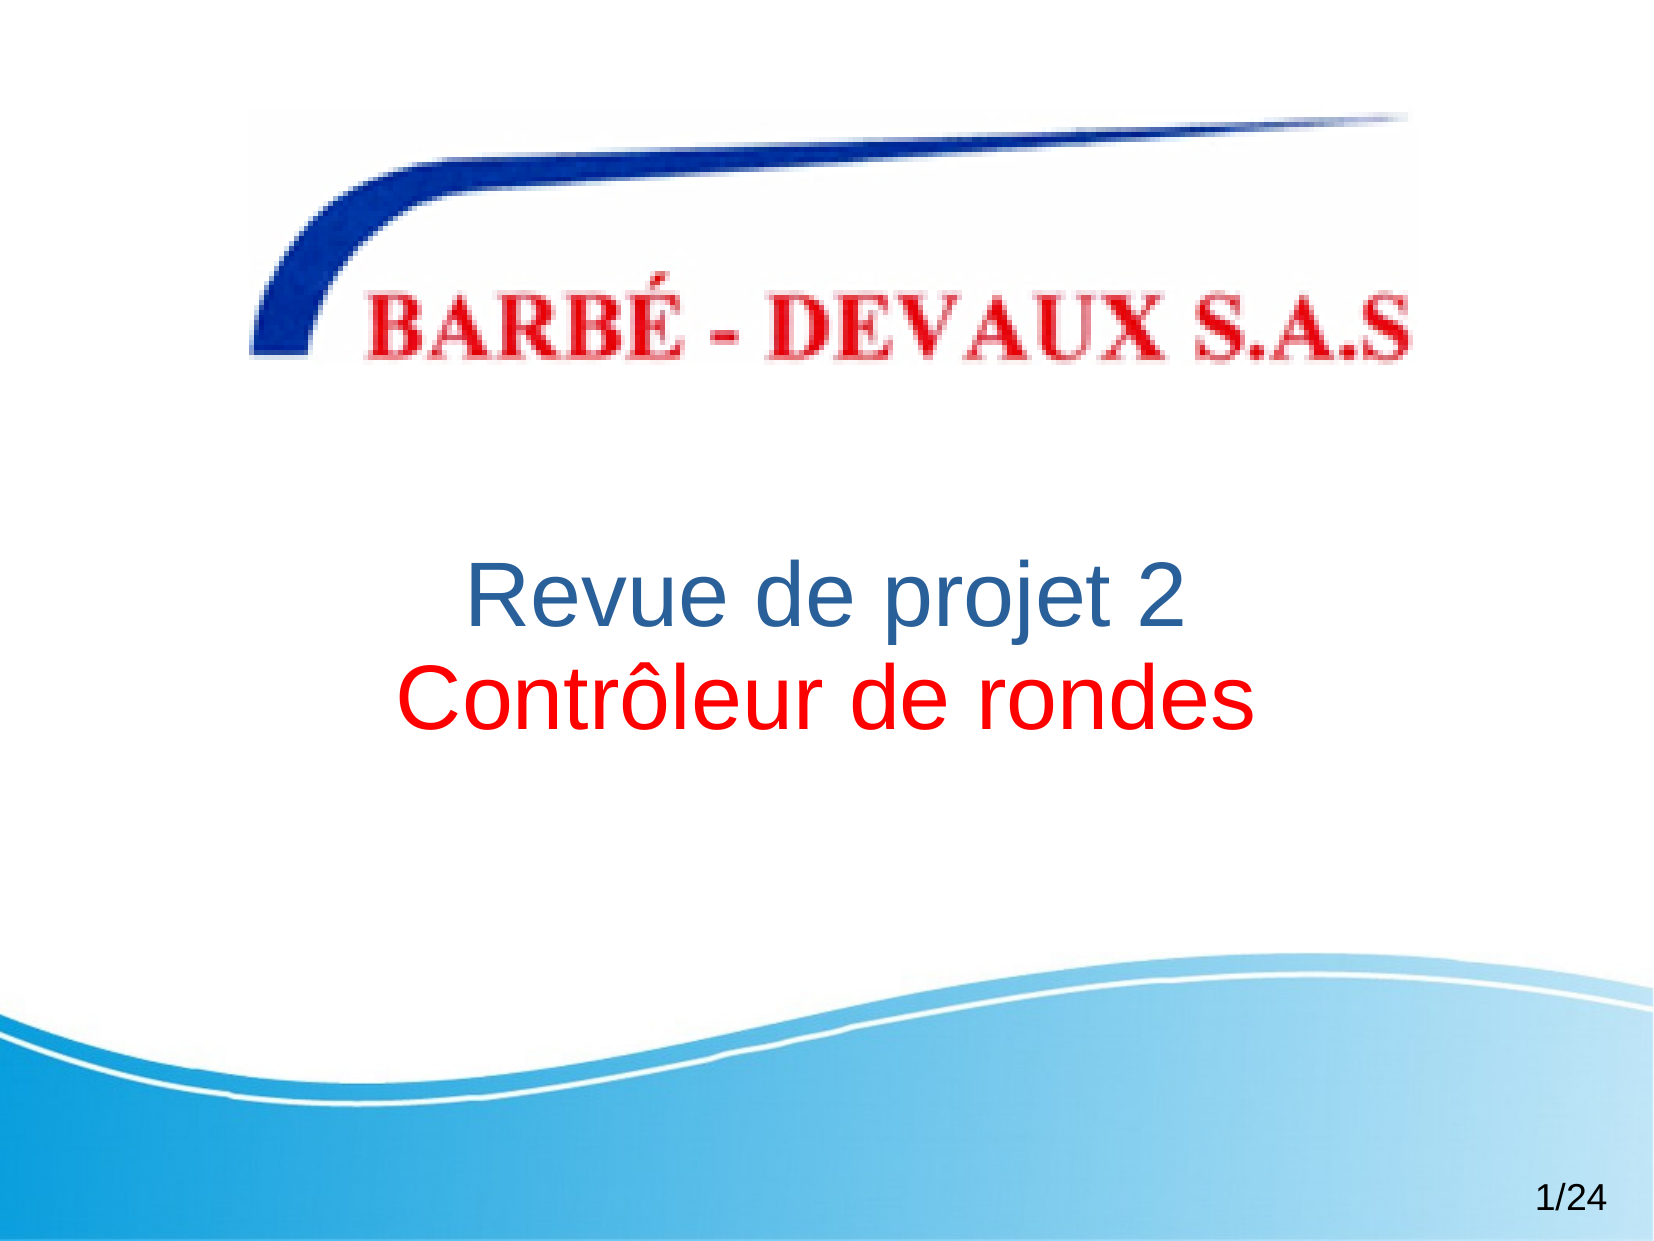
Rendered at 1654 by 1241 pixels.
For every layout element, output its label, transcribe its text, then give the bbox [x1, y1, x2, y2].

picture [85, 1053, 95, 1059]
picture [0, 952, 1654, 1241]
text_box 16/24 [1520, 1169, 1654, 1240]
picture [200, 73, 1463, 390]
title Revue de projet 2 Contrôleur de rondes [0, 525, 1654, 768]
